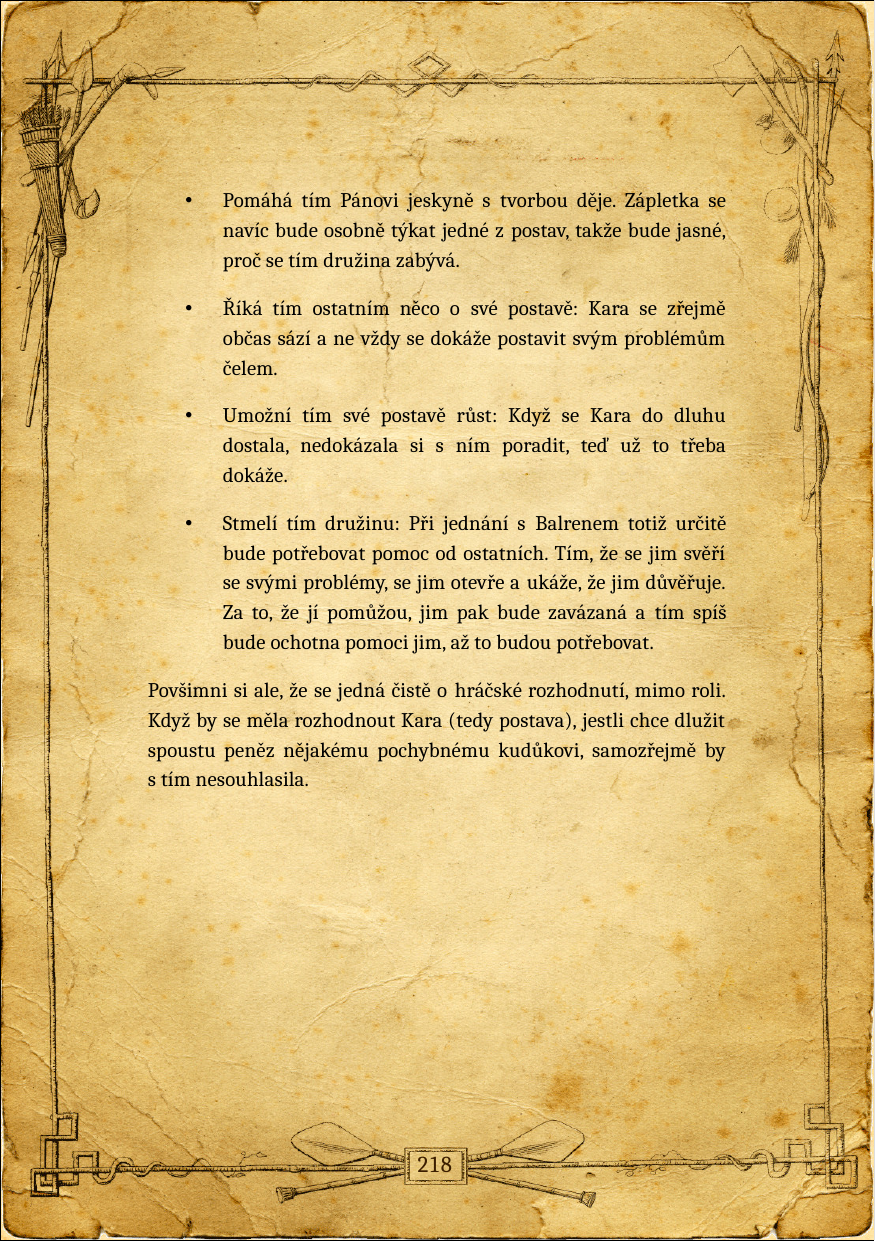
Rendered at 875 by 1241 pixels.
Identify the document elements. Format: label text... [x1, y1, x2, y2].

picture [1, 1, 874, 1240]
list Umožní tím své postavě růst: Když se Kara do dluhu dostala, nedokázala si s⁠ ním poradit, teď už to třeba dokáže. [185, 404, 726, 488]
list Říká tím ostatním něco o⁠ své postavě: Kara se zřejmě občas sází a⁠ ne vždy se dokáže postavit svým problémům čelem. [185, 296, 726, 380]
list Pomáhá tím Pánovi jeskyně s⁠ tvorbou děje. Zápletka se navíc bude osobně týkat jedné z⁠ postav, takže bude jasné, proč se tím družina zabývá. [185, 189, 726, 273]
list Stmelí tím družinu: Při jednání s⁠ Balrenem totiž určitě bude potřebovat pomoc od ostatních. Tím, že se jim svěří se svými problémy, se jim otevře a⁠ ukáže, že jim důvěřuje. Za to, že jí pomůžou, jim pak bude zavázaná a⁠ tím spíš bude ochotna pomoci jim, až to budou potřebovat. [185, 511, 726, 655]
text Povšimni si ale, že se jedná čistě o⁠ hráčské rozhodnutí, mimo roli. Když by se měla rozhodnout Kara (tedy postava), jestli chce dlužit spoustu peněz nějakému pochybnému kudůkovi, samozřejmě by s⁠ tím nesouhlasila. [148, 678, 726, 792]
